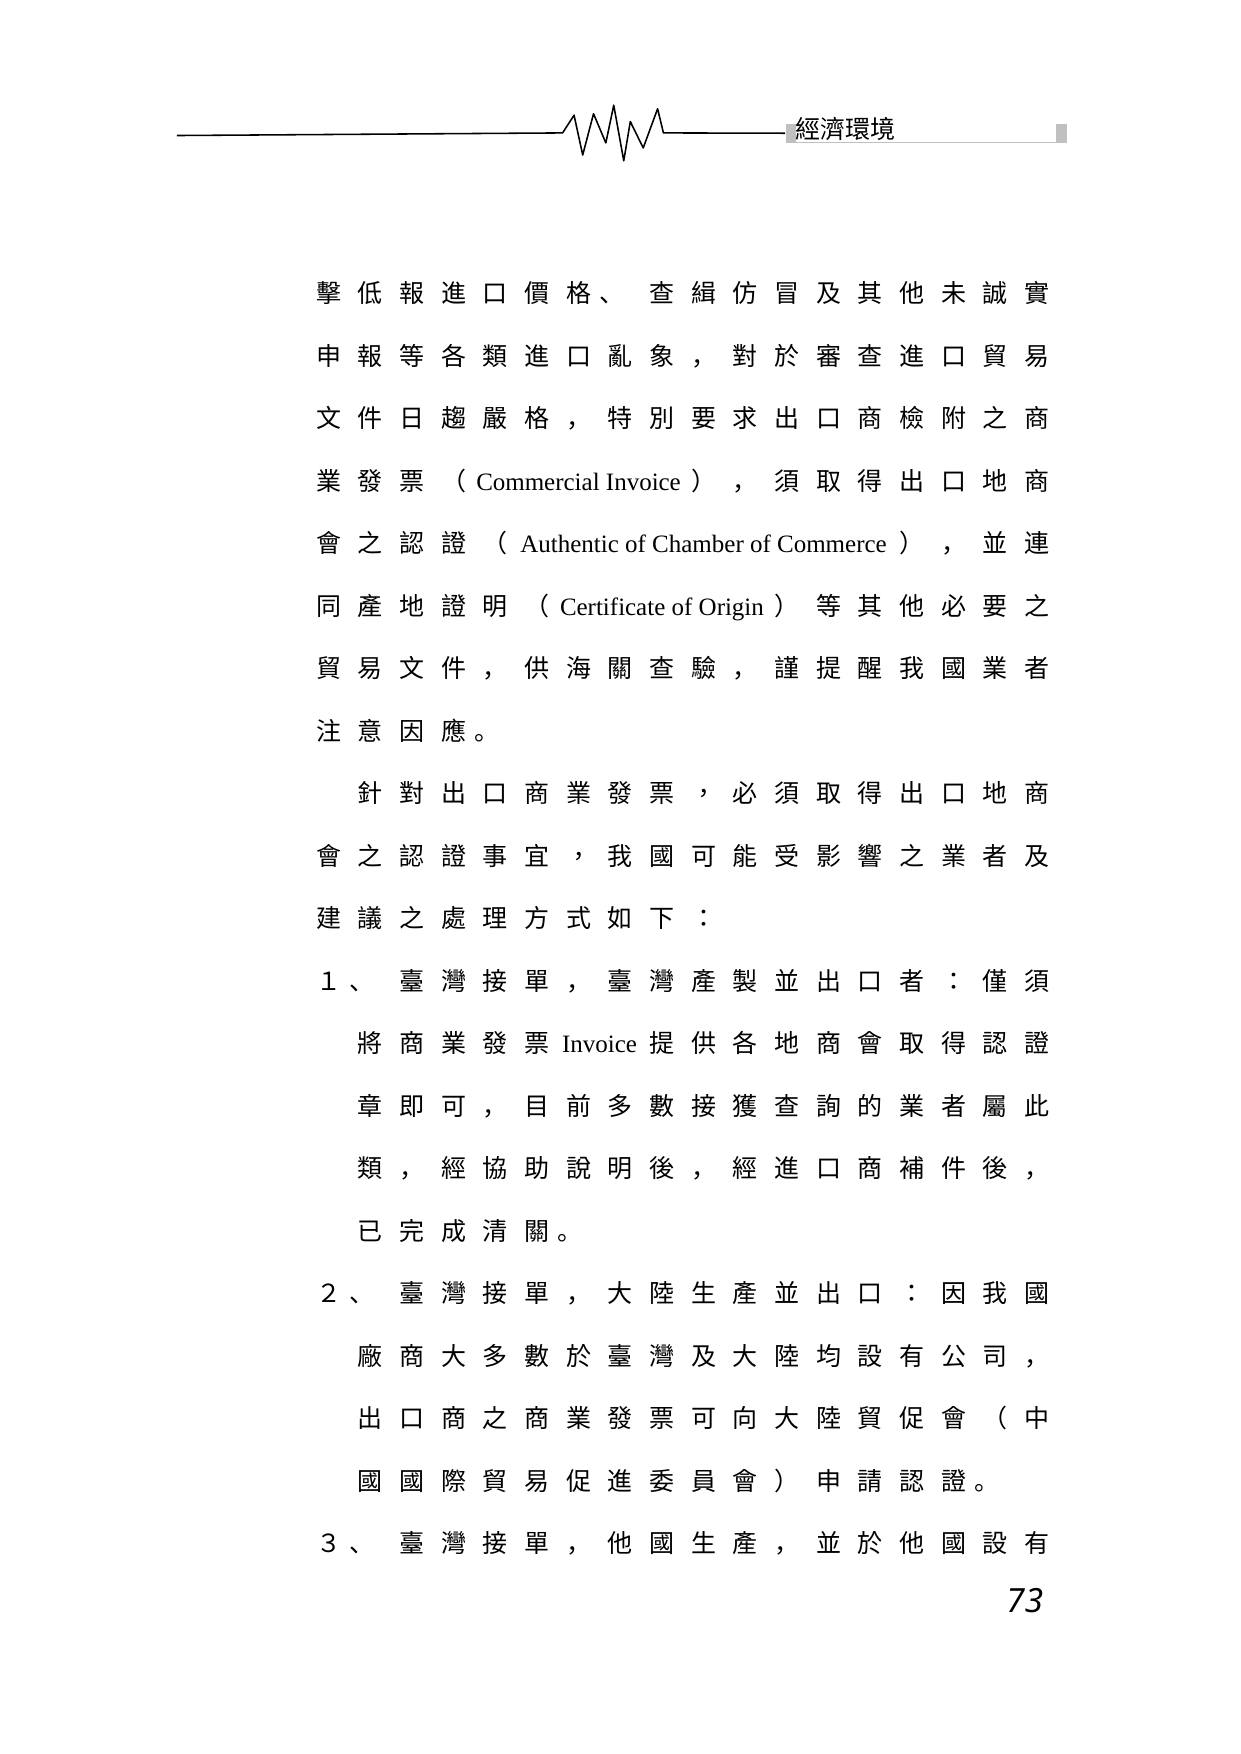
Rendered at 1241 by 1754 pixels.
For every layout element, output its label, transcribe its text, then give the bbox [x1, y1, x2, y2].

text ３、臺灣接單，他國生產，並於他國設有 [281, 1500, 1058, 1563]
text １、臺灣接單，臺灣產製並出口者：僅須將商業發票Invoice提供各地商會取得認證章即可，目前多數接獲查詢的業者屬此類，經協助說明後，經進口商補件後，已完成清關。 [281, 938, 1058, 1250]
text 針對出口商業發票，必須取得出口地商會之認證事宜，我國可能受影響之業者及建議之處理方式如下： [281, 750, 1058, 938]
text ２、臺灣接單，大陸生產並出口：因我國廠商大多數於臺灣及大陸均設有公司，出口商之商業發票可向大陸貿促會（中國國際貿易促進委員會）申請認證。 [281, 1250, 1058, 1500]
text 擊低報進口價格、查緝仿冒及其他未誠實申報等各類進口亂象，對於審查進口貿易文件日趨嚴格，特別要求出口商檢附之商業發票（Commercial Invoice），須取得出口地商會之認證（Authentic of Chamber of Commerce），並連同產地證明（Certificate of Origin）等其他必要之貿易文件，供海關查驗，謹提醒我國業者注意因應。 [281, 250, 1058, 750]
